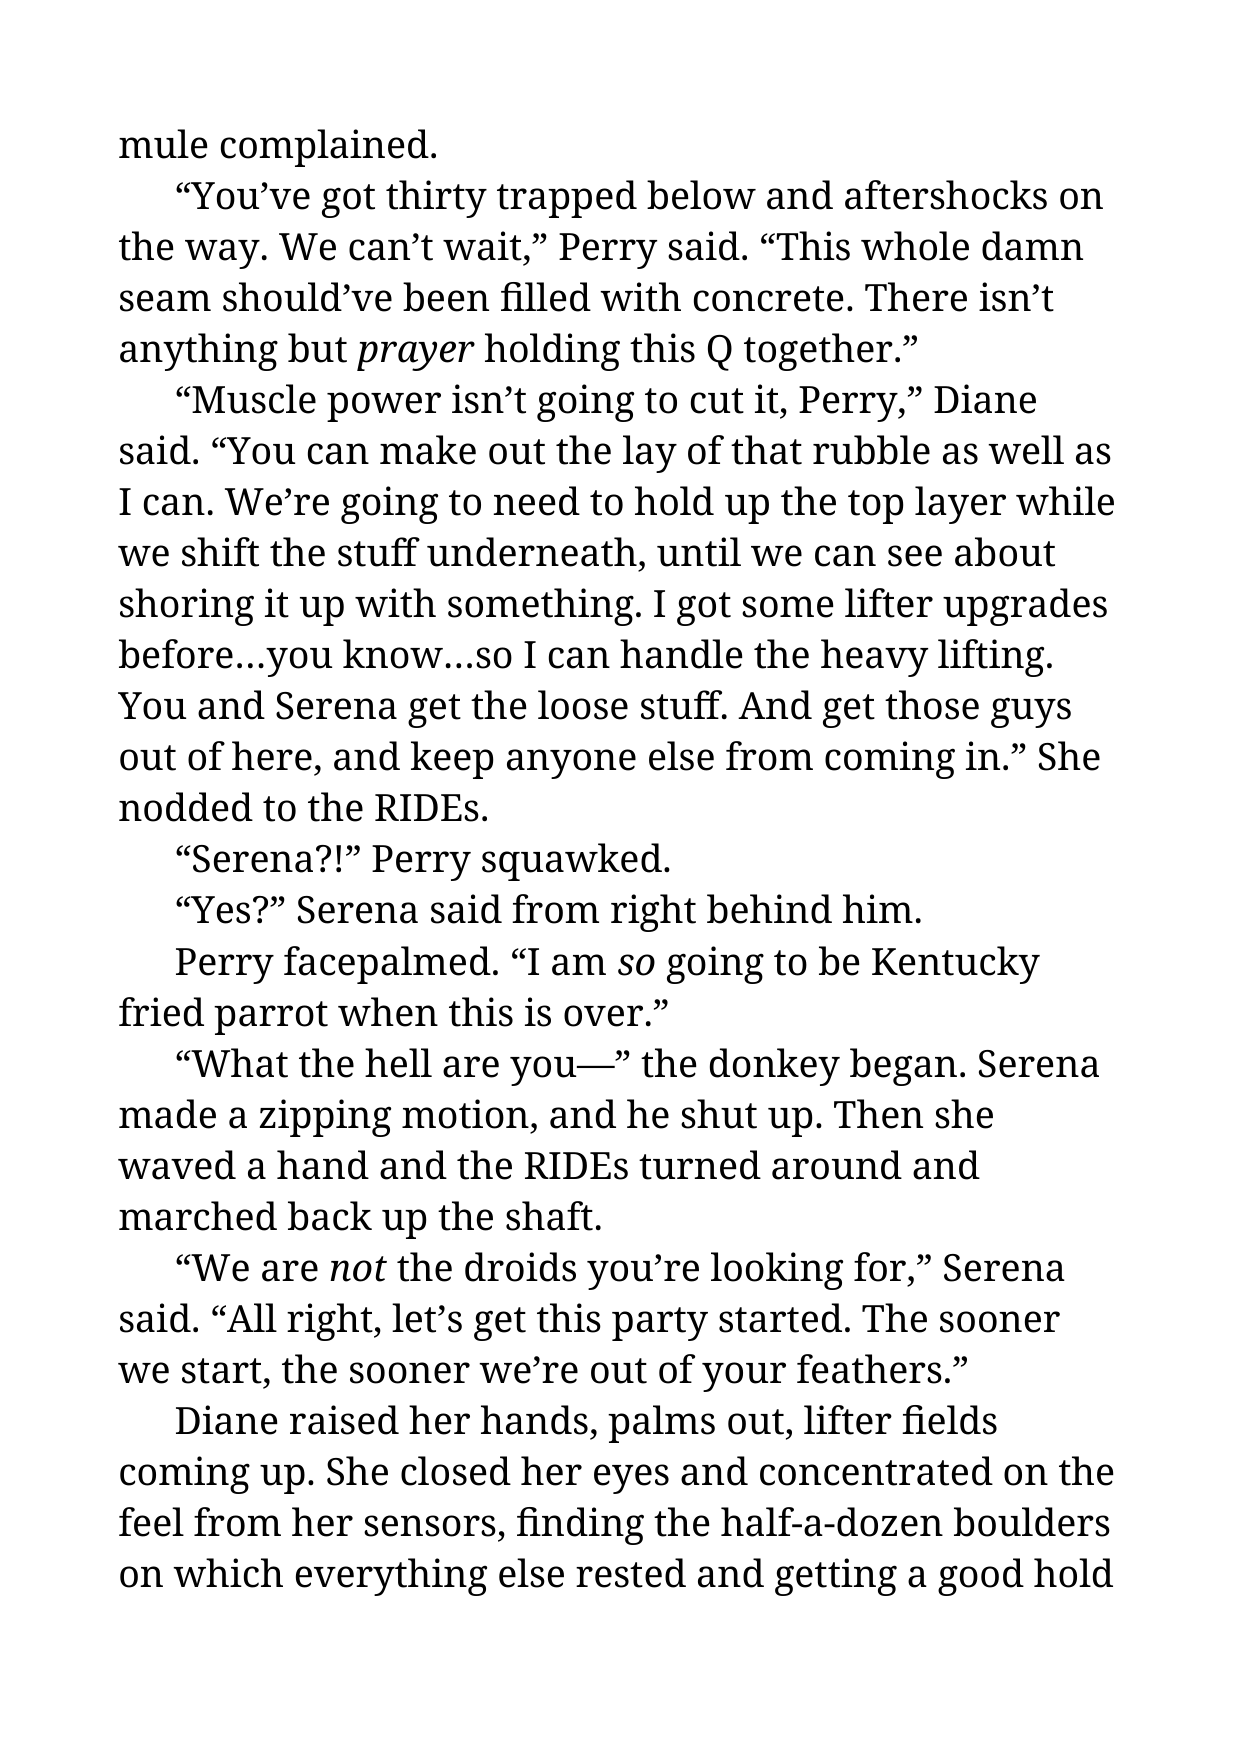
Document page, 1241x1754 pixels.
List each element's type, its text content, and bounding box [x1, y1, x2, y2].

text “Serena?!” Perry squawked. [118, 833, 1122, 884]
text Diane raised her hands, palms out, lifter fields coming up. She closed her eyes and concentrated on the feel from her sensors, finding the half-a-dozen boulders on which everything else rested and getting a good hold [118, 1394, 1122, 1598]
text “Yes?” Serena said from right behind him. [118, 884, 1122, 935]
text “What the hell are you—” the donkey began. Serena made a zipping motion, and he shut up. Then she waved a hand and the RIDEs turned around and marched back up the shaft. [118, 1037, 1122, 1241]
text “You’ve got thirty trapped below and aftershocks on the way. We can’t wait,” Perry said. “This whole damn seam should’ve been filled with concrete. There isn’t anything but prayer holding this Q together.” [118, 169, 1122, 373]
text “We are not the droids you’re looking for,” Serena said. “All right, let’s get this party started. The sooner we start, the sooner we’re out of your feathers.” [118, 1241, 1122, 1394]
text “Muscle power isn’t going to cut it, Perry,” Diane said. “You can make out the lay of that rubble as well as I can. We’re going to need to hold up the top layer while we shift the stuff underneath, until we can see about shoring it up with something. I got some lifter upgrades before…you know…so I can handle the heavy lifting. You and Serena get the loose stuff. And get those guys out of here, and keep anyone else from coming in.” She nodded to the RIDEs. [118, 373, 1122, 833]
text Perry facepalmed. “I am so going to be Kentucky fried parrot when this is over.” [118, 935, 1122, 1037]
text mule complained. [118, 118, 1122, 169]
